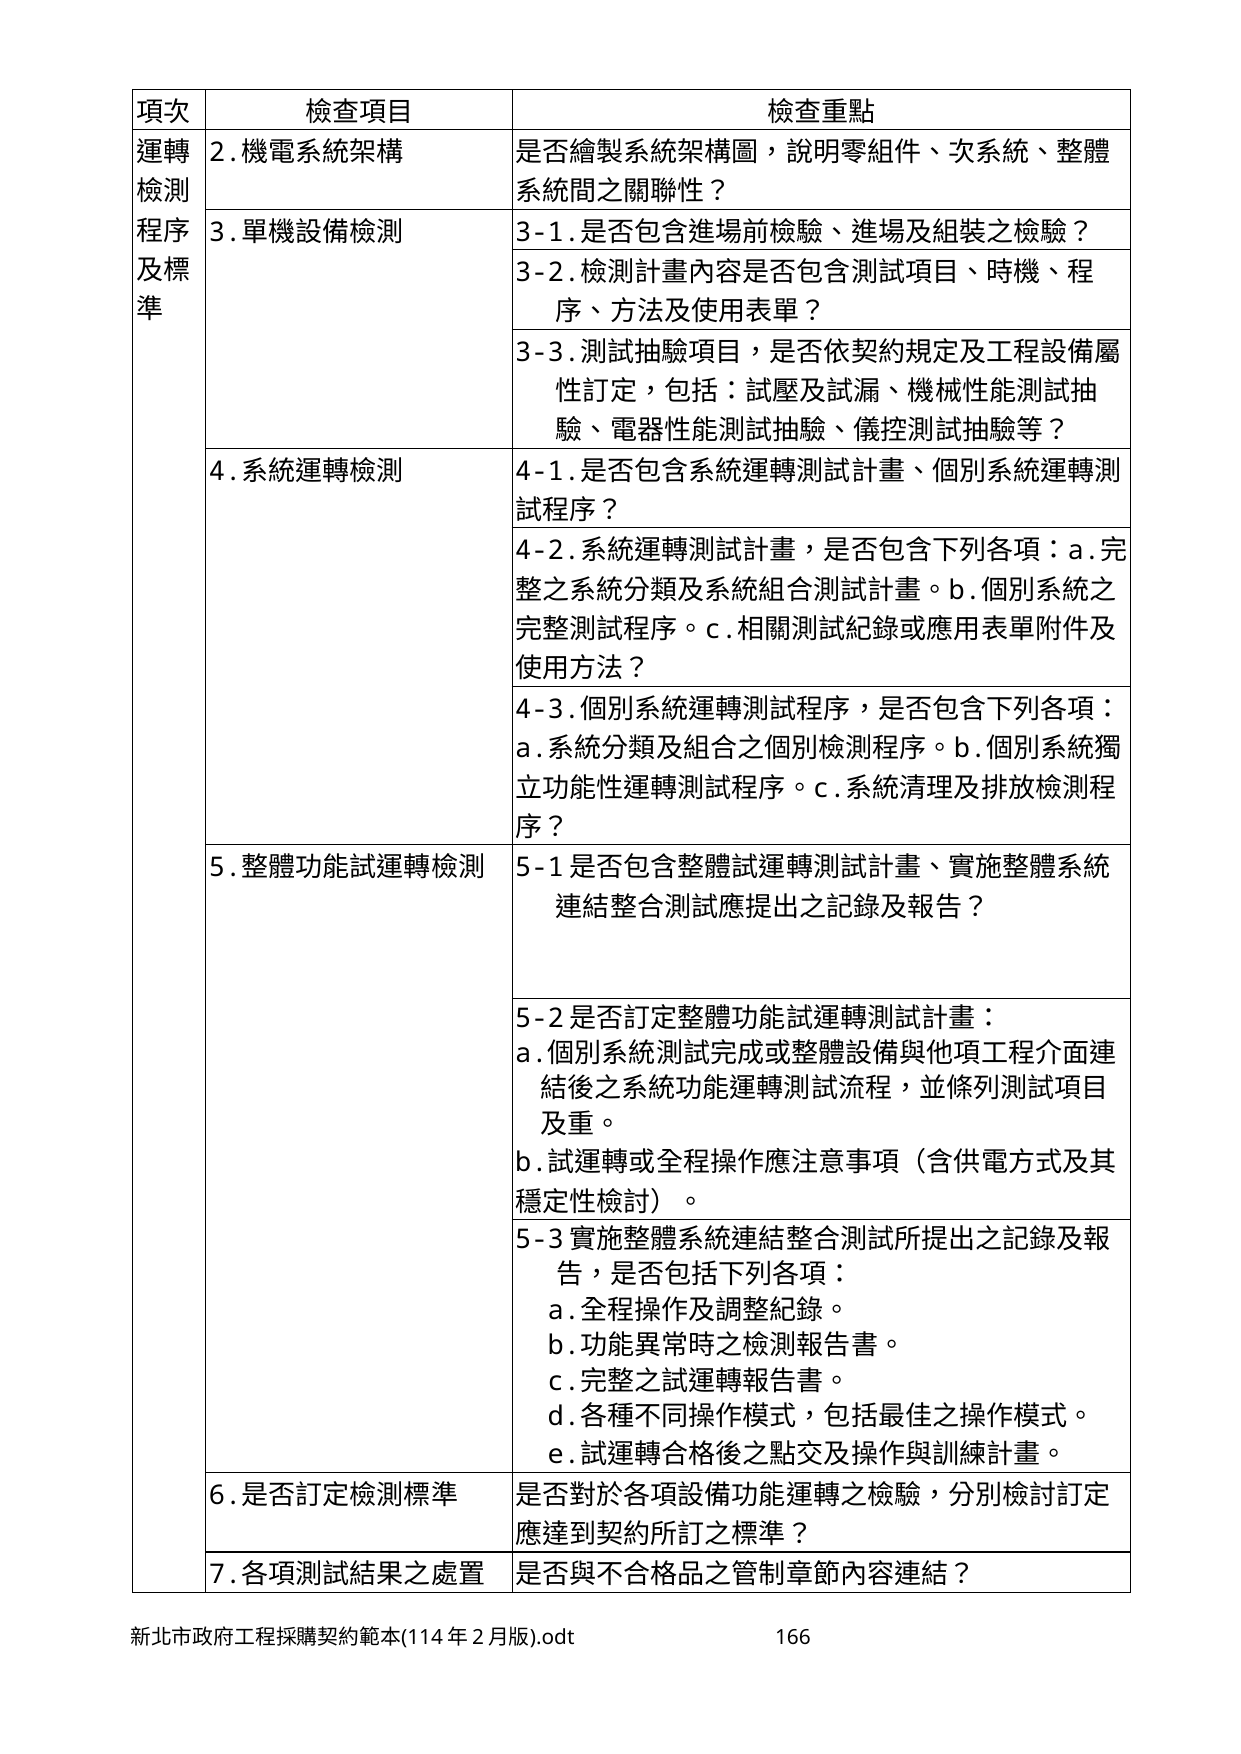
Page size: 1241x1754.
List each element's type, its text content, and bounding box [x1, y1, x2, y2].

table_cell 4-3.個別系統運轉測試程序，是否包含下列各項：a.系統分類及組合之個別檢測程序。b.個別系統獨立功能性運轉測試程序。c.系統清理及排放檢測程序？ [513, 687, 1130, 844]
table_cell 是否與不合格品之管制章節內容連結？ [513, 1553, 1130, 1592]
table_cell 5-1是否包含整體試運轉測試計畫、實施整體系統連結整合測試應提出之記錄及報告？ [513, 845, 1130, 998]
table_cell 5.整體功能試運轉檢測 [206, 845, 512, 1472]
table_cell 5-3實施整體系統連結整合測試所提出之記錄及報告，是否包括下列各項： a.全程操作及調整紀錄。 b.功能異常時之檢測報告書。 c.完整之試運轉報告書。 d.各種不同操作模式，包括最佳之操作模式。 e.試運轉合格後之點交及操作與訓練計畫。 [513, 1220, 1130, 1472]
table_header 檢查項目 [206, 90, 512, 129]
table_cell 3-1.是否包含進場前檢驗、進場及組裝之檢驗？ [513, 210, 1130, 249]
table_cell 5-2是否訂定整體功能試運轉測試計畫： a.個別系統測試完成或整體設備與他項工程介面連結後之系統功能運轉測試流程，並條列測試項目及重。 b.試運轉或全程操作應注意事項（含供電方式及其穩定性檢討）。 [513, 999, 1130, 1219]
table_cell 4-2.系統運轉測試計畫，是否包含下列各項：a.完整之系統分類及系統組合測試計畫。b.個別系統之完整測試程序。c.相關測試紀錄或應用表單附件及使用方法？ [513, 528, 1130, 686]
table_cell 運轉檢測程序及標準 [133, 130, 205, 1592]
table_cell 6.是否訂定檢測標準 [206, 1473, 512, 1551]
table_cell 7.各項測試結果之處置 [206, 1553, 512, 1592]
table_cell 3-2.檢測計畫內容是否包含測試項目、時機、程序、方法及使用表單？ [513, 250, 1130, 329]
table_cell 3-3.測試抽驗項目，是否依契約規定及工程設備屬性訂定，包括：試壓及試漏、機械性能測試抽驗、電器性能測試抽驗、儀控測試抽驗等？ [513, 330, 1130, 448]
table_cell 是否繪製系統架構圖，說明零組件、次系統、整體系統間之關聯性？ [513, 130, 1130, 208]
table_header 檢查重點 [513, 90, 1130, 129]
table_cell 4.系統運轉檢測 [206, 449, 512, 844]
table_cell 2.機電系統架構 [206, 130, 512, 208]
table_cell 3.單機設備檢測 [206, 210, 512, 448]
table_cell 是否對於各項設備功能運轉之檢驗，分別檢討訂定應達到契約所訂之標準？ [513, 1473, 1130, 1551]
table_header 項次 [133, 90, 205, 129]
table_cell 4-1.是否包含系統運轉測試計畫、個別系統運轉測試程序？ [513, 449, 1130, 527]
